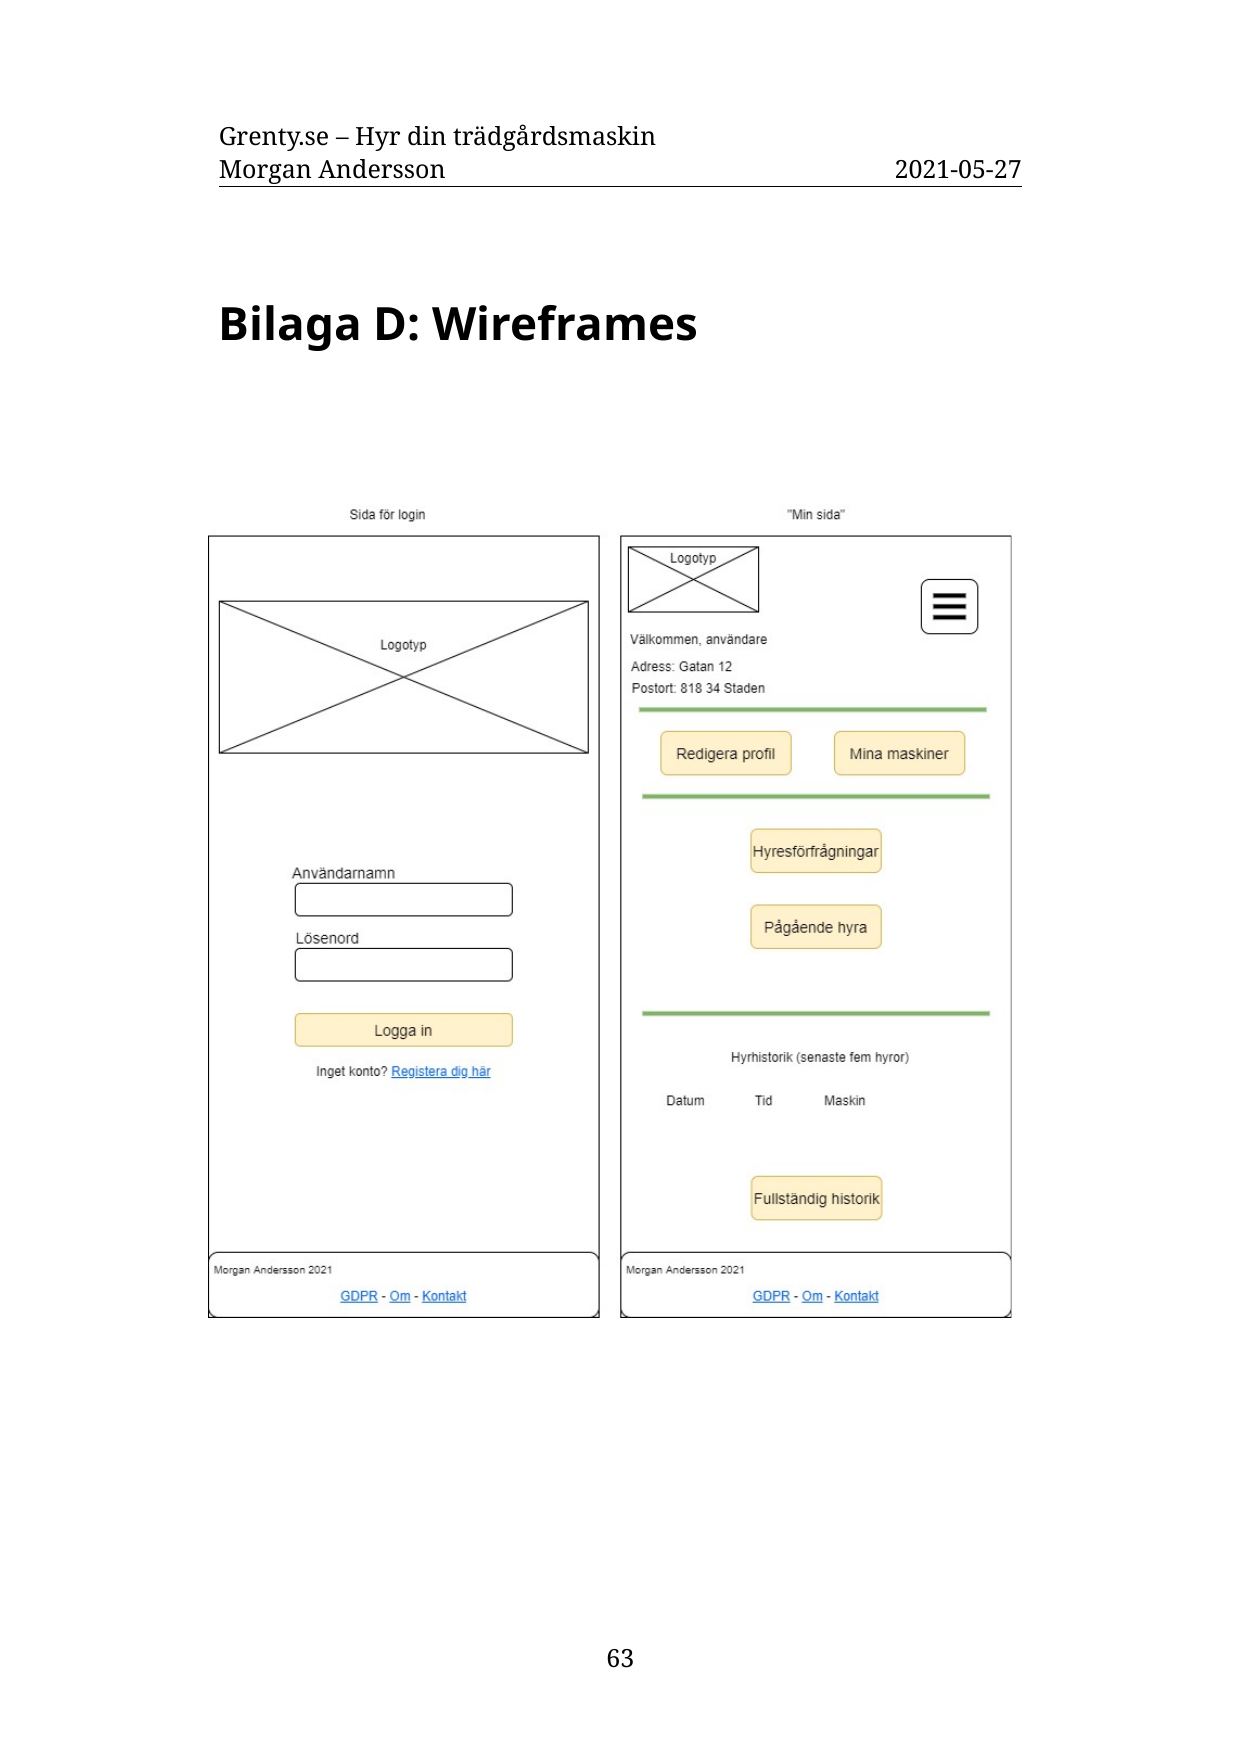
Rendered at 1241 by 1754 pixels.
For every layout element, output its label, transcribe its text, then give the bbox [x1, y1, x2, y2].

subtitle Bilaga D: Wireframes [218, 291, 1022, 353]
picture [208, 504, 1012, 1318]
